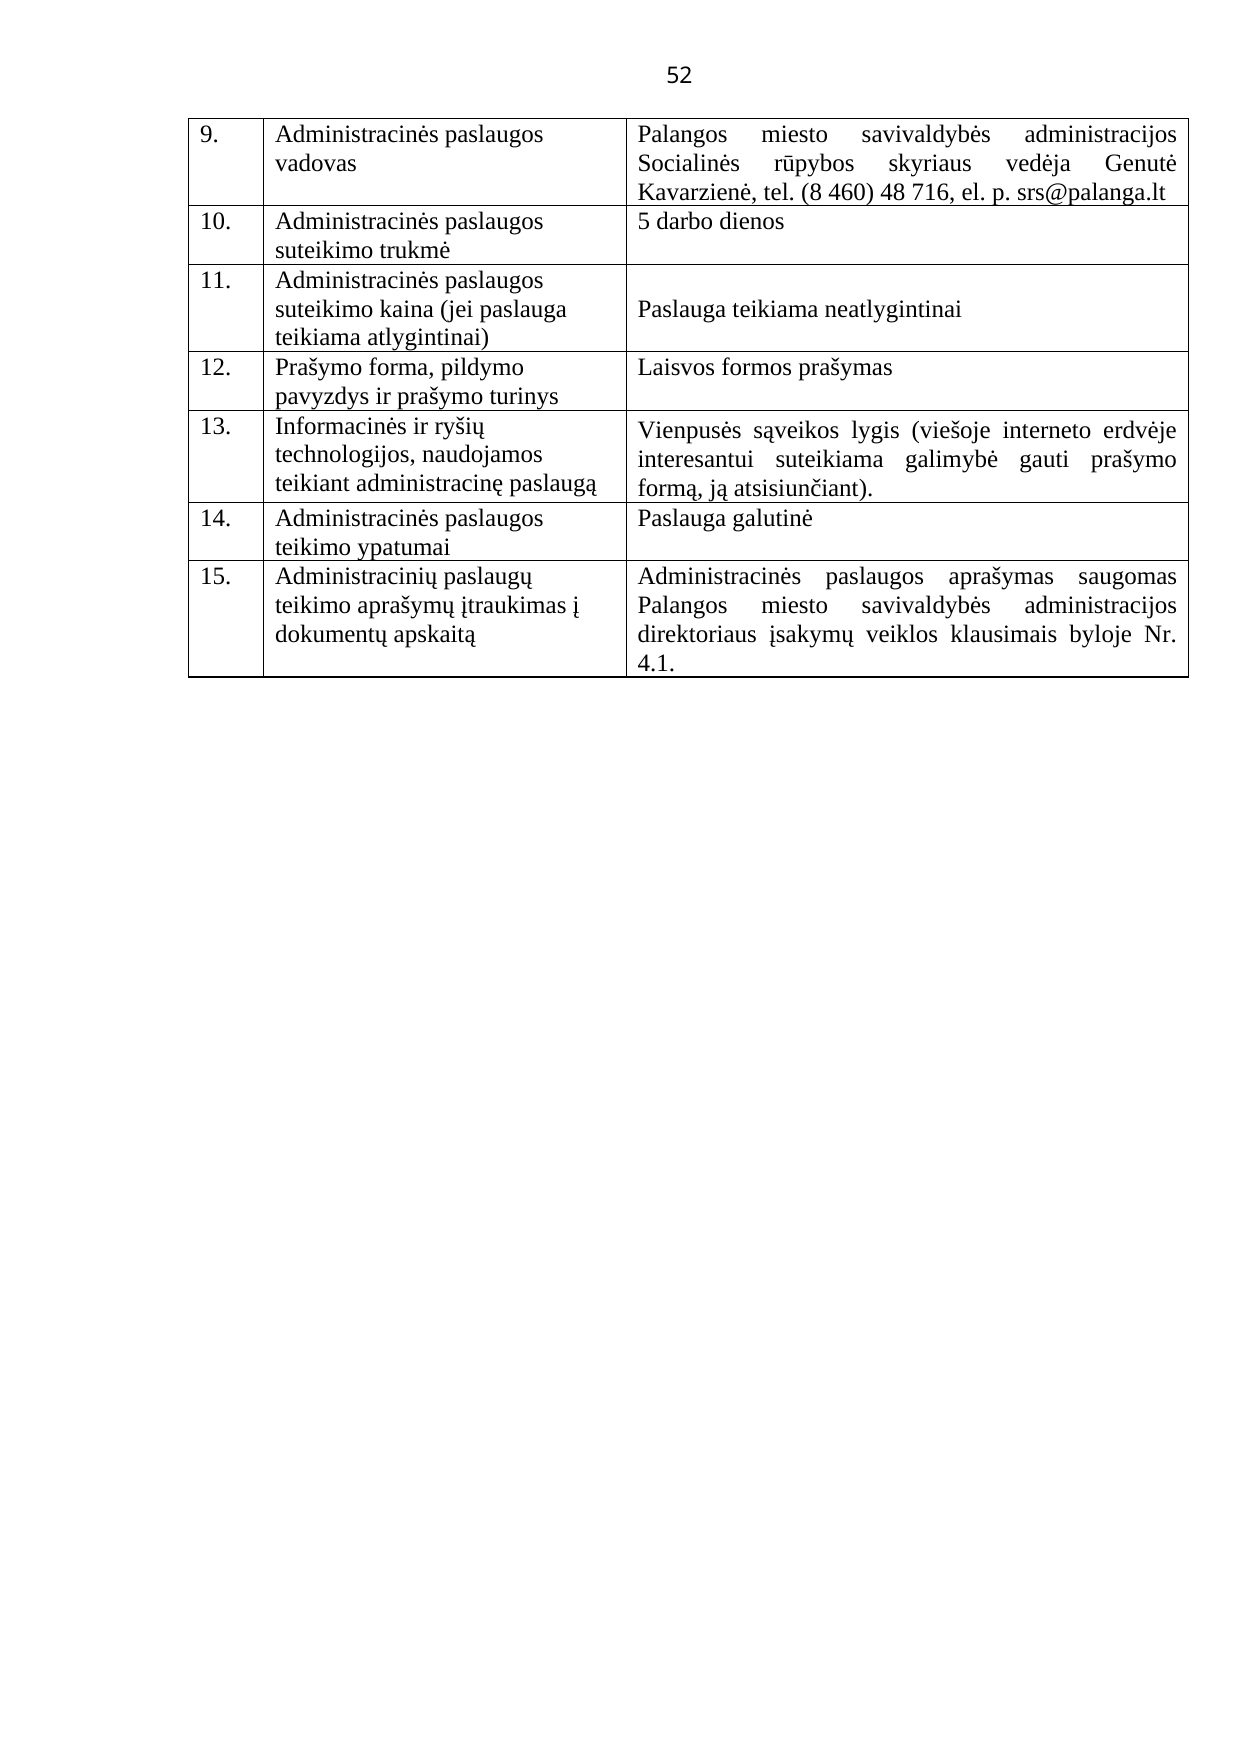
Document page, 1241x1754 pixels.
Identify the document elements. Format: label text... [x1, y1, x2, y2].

table_cell Administracinės paslaugos suteikimo kaina (jei paslauga teikiama atlygintinai) [264, 265, 626, 351]
table_cell 13. [189, 411, 263, 502]
table_cell Administracinės paslaugos vadovas [264, 119, 626, 205]
table_cell Administracinės paslaugos teikimo ypatumai [264, 503, 626, 560]
table_cell Administracinės paslaugos aprašymas saugomas Palangos miesto savivaldybės administracijos direktoriaus įsakymų veiklos klausimais byloje Nr. 4.1. [627, 561, 1188, 676]
table_cell Paslauga teikiama neatlygintinai [627, 265, 1188, 351]
table_cell 10. [189, 206, 263, 264]
table_cell Paslauga galutinė [627, 503, 1188, 560]
table_cell 11. [189, 265, 263, 351]
table_cell 15. [189, 561, 263, 676]
table_cell Laisvos formos prašymas [627, 352, 1188, 410]
table_cell 5 darbo dienos [627, 206, 1188, 264]
table_cell 14. [189, 503, 263, 560]
table_cell 9. [189, 119, 263, 205]
table_cell Prašymo forma, pildymo pavyzdys ir prašymo turinys [264, 352, 626, 410]
table_cell Vienpusės sąveikos lygis (viešoje interneto erdvėje interesantui suteikiama galimybė gauti prašymo formą, ją atsisiunčiant). [627, 411, 1188, 502]
table_cell 12. [189, 352, 263, 410]
table_cell Administracinės paslaugos suteikimo trukmė [264, 206, 626, 264]
table_cell Administracinių paslaugų teikimo aprašymų įtraukimas į dokumentų apskaitą [264, 561, 626, 676]
table_cell Palangos miesto savivaldybės administracijos Socialinės rūpybos skyriaus vedėja Genutė Kavarzienė, tel. (8 460) 48 716, el. p. srs@palanga.lt [627, 119, 1188, 205]
table_cell Informacinės ir ryšių technologijos, naudojamos teikiant administracinę paslaugą [264, 411, 626, 502]
